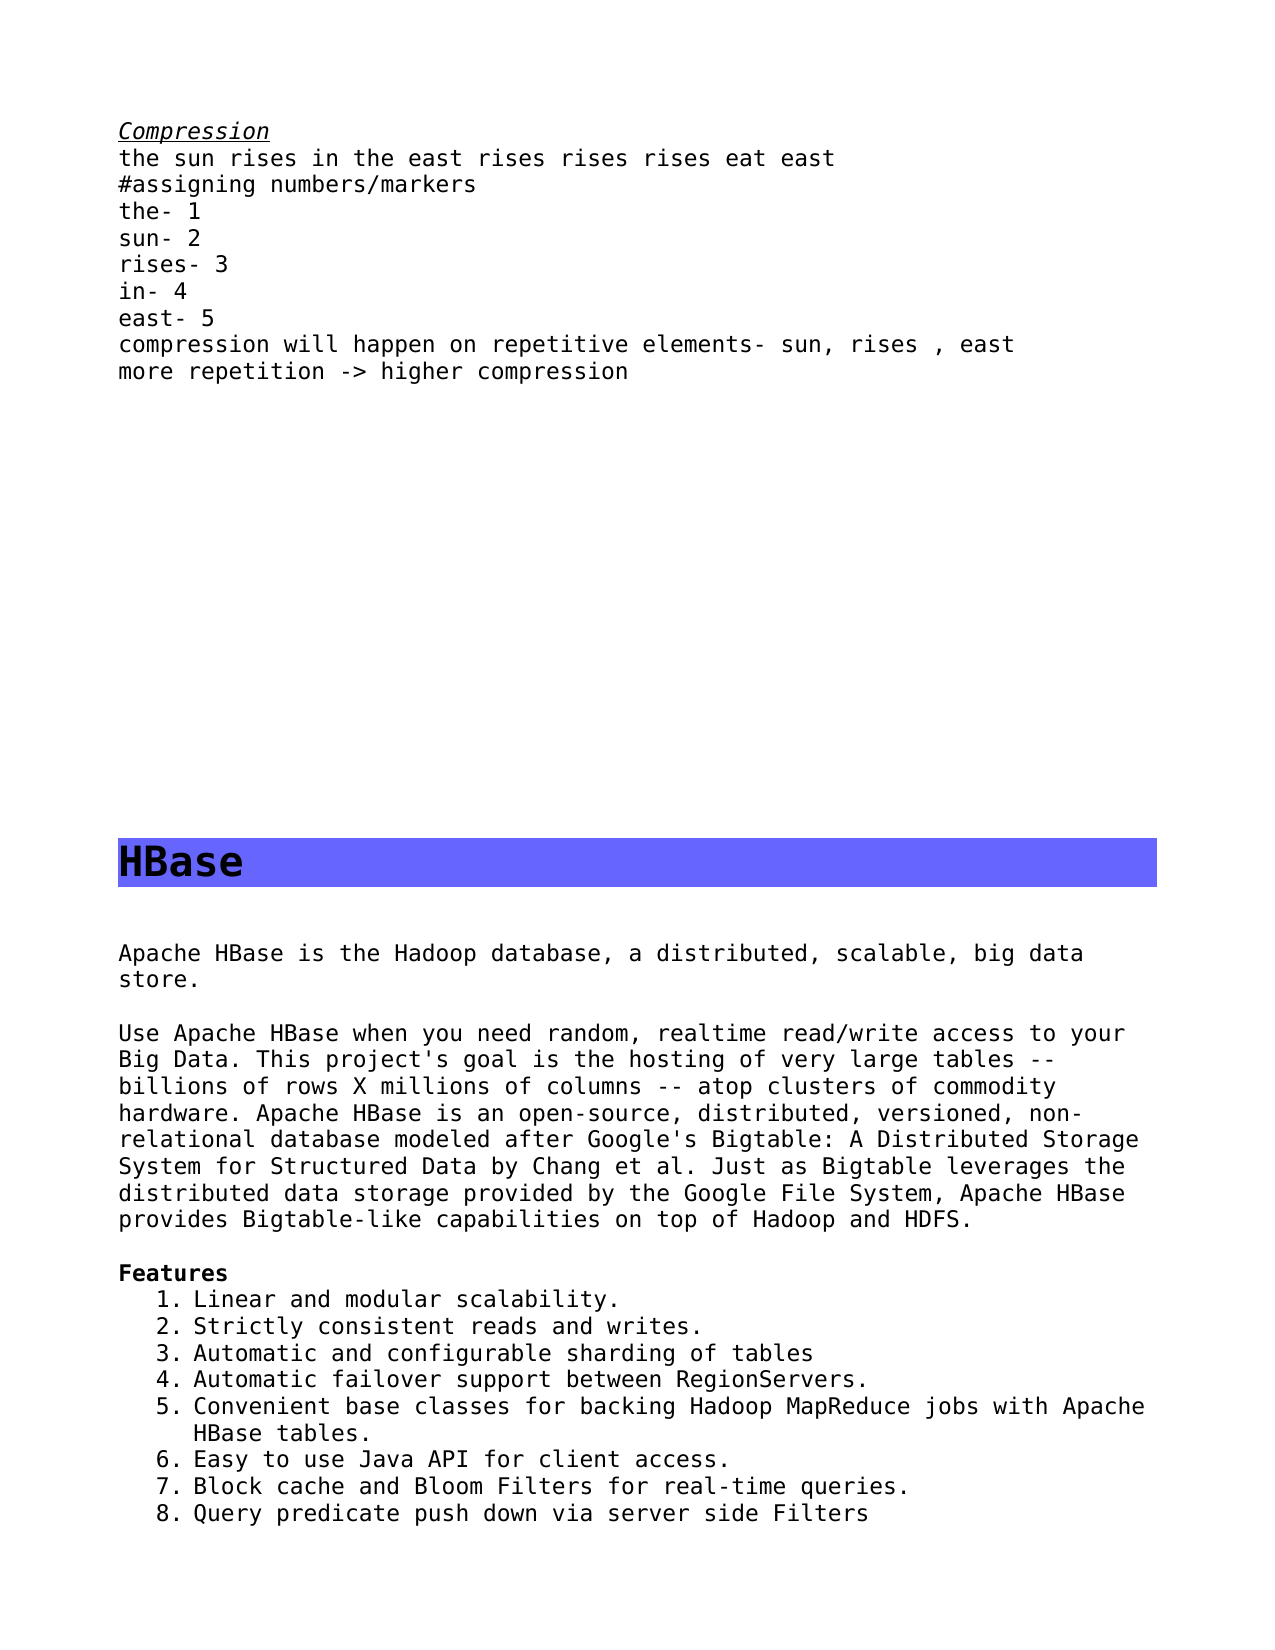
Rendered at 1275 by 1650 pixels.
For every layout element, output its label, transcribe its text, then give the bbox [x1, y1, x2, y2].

list Query predicate push down via server side Filters [156, 1500, 1157, 1527]
text Features [118, 1260, 1157, 1287]
text compression will happen on repetitive elements- sun, rises , east [118, 331, 1157, 358]
text the sun rises in the east rises rises rises eat east [118, 145, 1157, 171]
text Use Apache HBase when you need random, realtime read/write access to your Big Data. This project's goal is the hosting of very large tables -- billions of rows X millions of columns -- atop clusters of commodity hardware. Apache HBase is an open-source, distributed, versioned, non-relational database modeled after Google's Bigtable: A Distributed Storage System for Structured Data by Chang et al. Just as Bigtable leverages the distributed data storage provided by the Google File System, Apache HBase provides Bigtable-like capabilities on top of Hadoop and HDFS. [118, 1020, 1157, 1233]
list Automatic failover support between RegionServers. [156, 1367, 1157, 1393]
text in- 4 [118, 278, 1157, 305]
text Apache HBase is the Hadoop database, a distributed, scalable, big data store. [118, 940, 1157, 993]
text the- 1 [118, 198, 1157, 225]
list Strictly consistent reads and writes. [156, 1313, 1157, 1340]
list Block cache and Bloom Filters for real-time queries. [156, 1473, 1157, 1500]
text rises- 3 [118, 251, 1157, 278]
text HBase [118, 838, 1157, 887]
list Automatic and configurable sharding of tables [156, 1340, 1157, 1367]
list Linear and modular scalability. [156, 1287, 1157, 1313]
list Convenient base classes for backing Hadoop MapReduce jobs with Apache HBase tables. [156, 1393, 1157, 1447]
text #assigning numbers/markers [118, 171, 1157, 198]
list Easy to use Java API for client access. [156, 1447, 1157, 1473]
text east- 5 [118, 305, 1157, 331]
text sun- 2 [118, 225, 1157, 251]
text Compression [118, 118, 1157, 145]
text more repetition -> higher compression [118, 358, 1157, 385]
